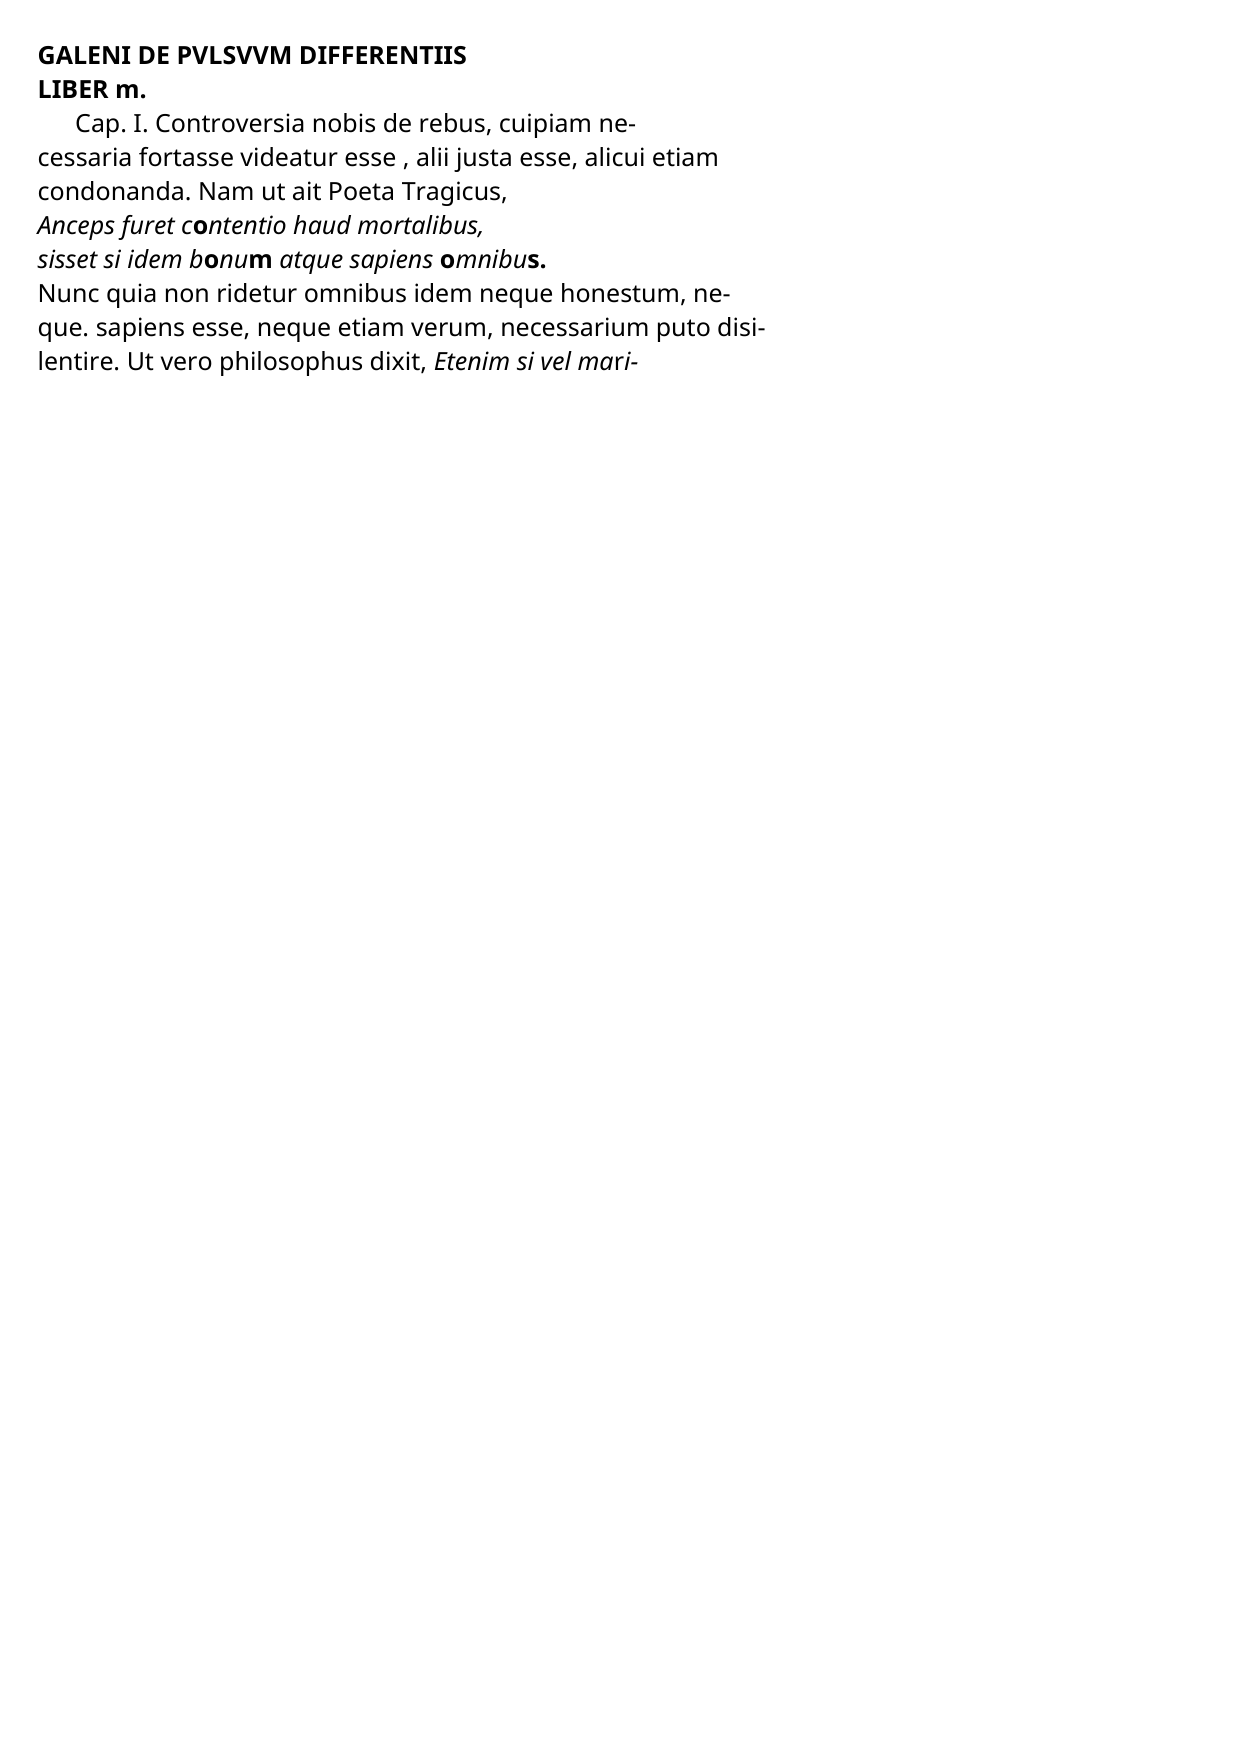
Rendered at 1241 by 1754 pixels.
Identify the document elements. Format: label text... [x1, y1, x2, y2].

subtitle GALENI DE PVLSVVM DIFFERENTIIS LIBER m. [37, 37, 1203, 106]
text Nunc quia non ridetur omnibus idem neque honestum, ne- que. sapiens esse, neque etiam verum, necessarium puto disi- lentire. Ut vero philosophus dixit, Etenim si vel mari- [37, 276, 1203, 378]
text Cap. I. Controversia nobis de rebus, cuipiam ne- cessaria fortasse videatur esse , alii justa esse, alicui etiam condonanda. Nam ut ait Poeta Tragicus, [37, 106, 1203, 208]
text Anceps furet contentio haud mortalibus, sisset si idem bonum atque sapiens omnibus. [37, 208, 1203, 276]
